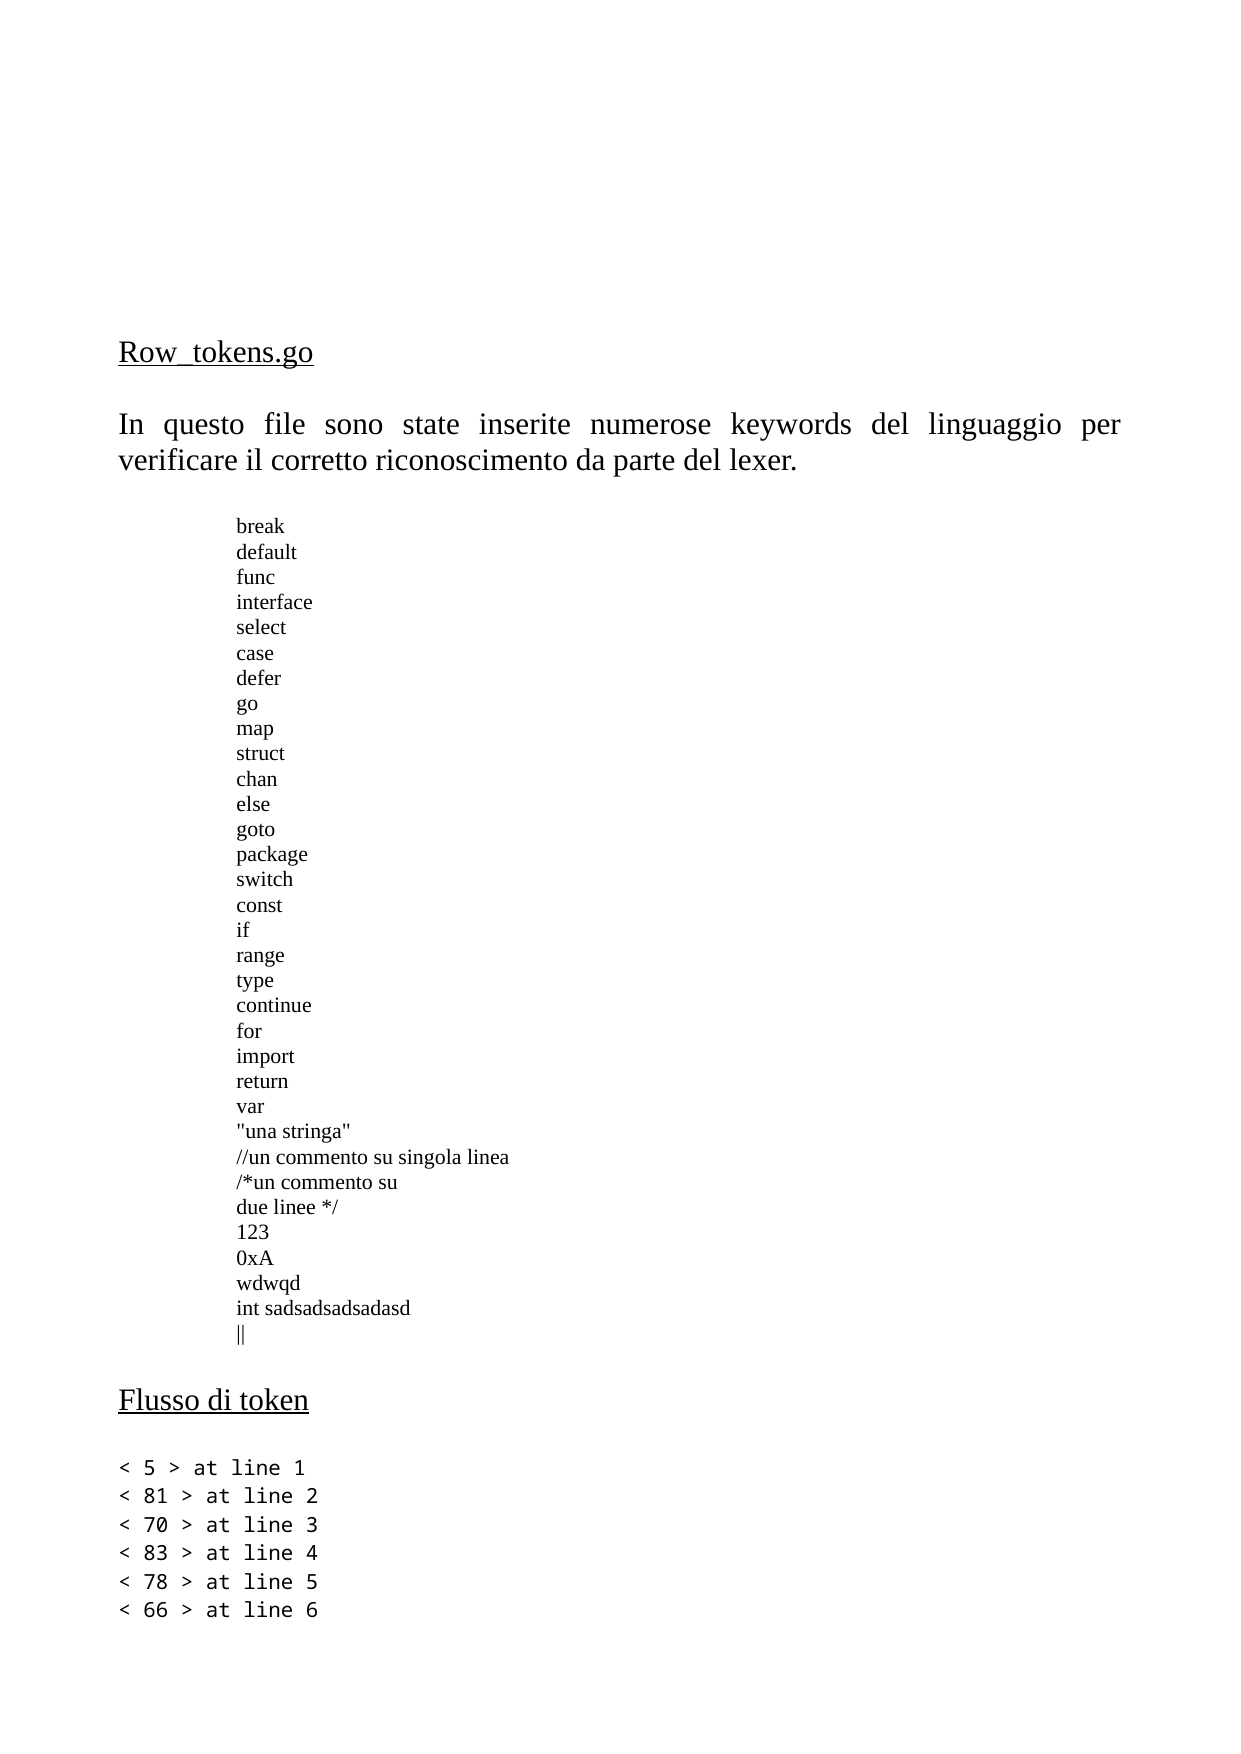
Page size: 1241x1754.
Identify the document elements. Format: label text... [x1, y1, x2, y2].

text case [236, 639, 1122, 665]
text 123 [236, 1219, 1122, 1244]
text int sadsadsadsadasd [236, 1295, 1122, 1320]
text || [236, 1320, 1122, 1345]
text due linee */ [236, 1194, 1122, 1219]
text else [236, 791, 1122, 816]
text defer [236, 665, 1122, 690]
text "una stringa" [236, 1118, 1122, 1144]
text for [236, 1018, 1122, 1043]
text var [236, 1093, 1122, 1118]
text default [236, 539, 1122, 564]
text const [236, 892, 1122, 917]
text //un commento su singola linea [236, 1144, 1122, 1169]
text < 66 > at line 6 [118, 1595, 1122, 1624]
text continue [236, 992, 1122, 1018]
text chan [236, 766, 1122, 791]
text func [236, 564, 1122, 589]
text /*un commento su [236, 1169, 1122, 1194]
text goto [236, 816, 1122, 841]
text struct [236, 740, 1122, 766]
text range [236, 942, 1122, 967]
text < 70 > at line 3 [118, 1510, 1122, 1538]
text type [236, 967, 1122, 992]
text 0xA [236, 1244, 1122, 1270]
text break [236, 513, 1122, 539]
text wdwqd [236, 1270, 1122, 1295]
text select [236, 614, 1122, 639]
text go [236, 690, 1122, 715]
text if [236, 917, 1122, 942]
text < 78 > at line 5 [118, 1567, 1122, 1595]
text return [236, 1068, 1122, 1093]
text map [236, 715, 1122, 740]
text In questo file sono state inserite numerose keywords del linguaggio per verificare il corretto riconoscimento da parte del lexer. [118, 406, 1122, 477]
text < 5 > at line 1 [118, 1453, 1122, 1482]
text Row_tokens.go [118, 334, 1122, 370]
text package [236, 841, 1122, 866]
text interface [236, 589, 1122, 614]
text import [236, 1043, 1122, 1068]
text < 83 > at line 4 [118, 1538, 1122, 1567]
text Flusso di token [118, 1381, 1122, 1417]
text switch [236, 866, 1122, 892]
text < 81 > at line 2 [118, 1482, 1122, 1510]
